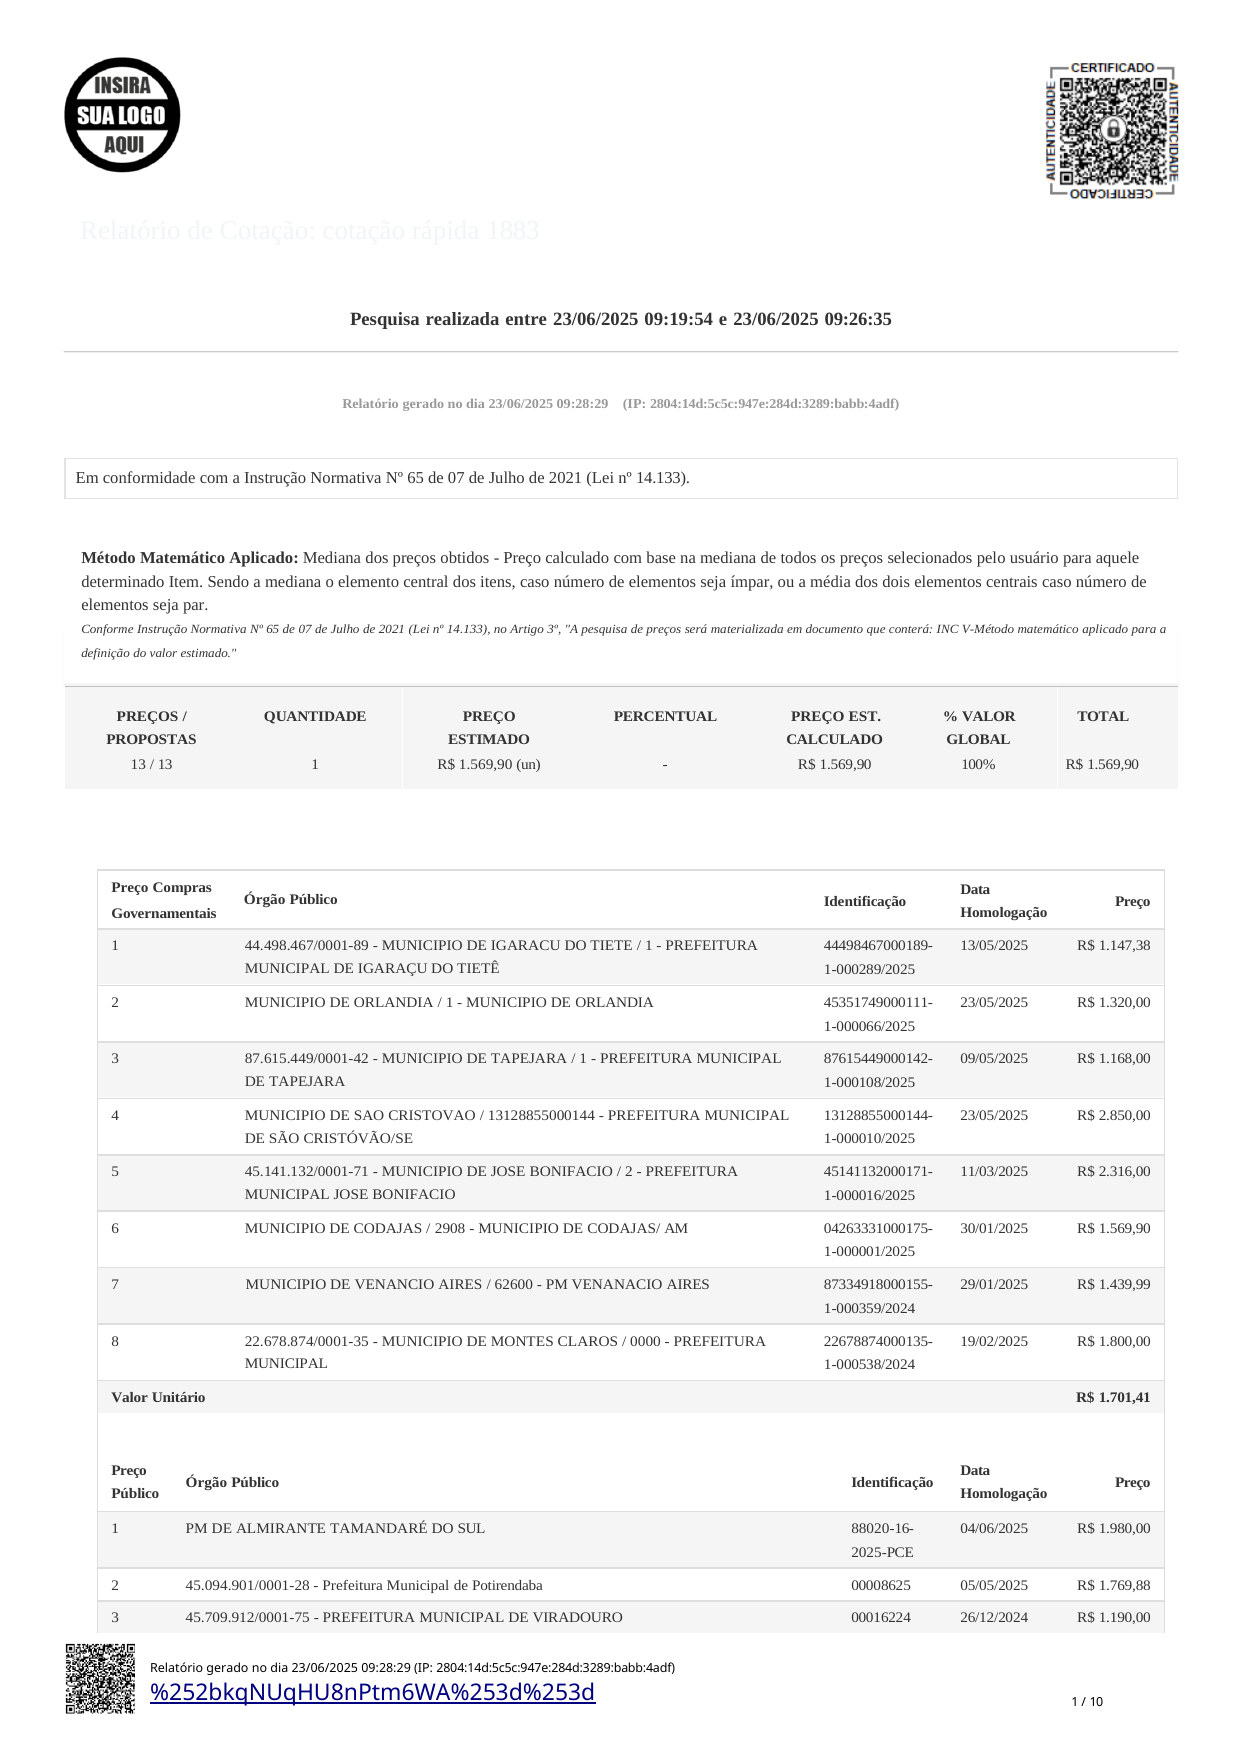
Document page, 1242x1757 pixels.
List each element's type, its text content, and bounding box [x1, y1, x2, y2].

table_cell - [577, 751, 787, 789]
table_cell 45.709.912/0001-75 - PREFEITURA MUNICIPAL DE VIRADOURO [173, 1602, 805, 1633]
table_cell 6 [98, 1212, 173, 1267]
table_cell R$ 1.168,00 [1061, 1043, 1164, 1097]
table_cell 45141132000171- 1-000016/2025 [805, 1156, 948, 1210]
table_cell R$ 1.569,90 [1058, 751, 1178, 789]
table_cell 45.094.901/0001-28 - Prefeitura Municipal de Potirendaba [173, 1569, 805, 1600]
table_header TOTAL [1058, 687, 1178, 751]
table_cell PM DE ALMIRANTE TAMANDARÉ DO SUL [173, 1512, 805, 1567]
table_cell [805, 1381, 948, 1413]
table_cell Preço [1061, 1413, 1164, 1511]
table_cell [948, 1381, 1061, 1413]
table_cell 26/12/2024 [948, 1602, 1061, 1633]
table_cell R$ 1.701,41 [1061, 1381, 1164, 1413]
table_cell 1 [98, 1512, 173, 1567]
table_cell R$ 1.439,99 [1061, 1268, 1164, 1323]
table_cell MUNICIPIO DE VENANCIO AIRES / 62600 - PM VENANACIO AIRES [173, 1268, 805, 1323]
table_cell R$ 2.316,00 [1061, 1156, 1164, 1210]
table_cell R$ 1.320,00 [1061, 986, 1164, 1041]
table_cell 1 [98, 930, 173, 984]
table_cell 45351749000111- 1-000066/2025 [805, 986, 948, 1041]
table_cell 1 [230, 751, 402, 789]
table_cell 4 [98, 1099, 173, 1154]
text Método Matemático Aplicado: Mediana dos preços obtidos - Preço calculado com base na mediana de todos os preços selecionados pelo usuário para aquele determinado Item. Sendo a mediana o elemento central dos itens, caso número de elementos seja ímpar, ou a média dos dois elementos centrais caso número de elementos seja par. [81, 548, 1178, 614]
table_cell 04263331000175- 1-000001/2025 [805, 1212, 948, 1267]
table_cell 22678874000135- 1-000538/2024 [805, 1325, 948, 1380]
table_cell 04/06/2025 [948, 1512, 1061, 1567]
table_cell 00016224 [805, 1602, 948, 1633]
text Relatório de Cotação: cotação rápida 1883 [80, 214, 1178, 246]
table_cell 2 [98, 986, 173, 1041]
table_cell 11/03/2025 [948, 1156, 1061, 1210]
table_cell 100% [939, 751, 1057, 789]
table_cell MUNICIPIO DE ORLANDIA / 1 - MUNICIPIO DE ORLANDIA [173, 986, 805, 1041]
table_cell R$ 1.569,90 [787, 751, 939, 789]
text Relatório gerado no dia 23/06/2025 09:28:29 (IP: 2804:14d:5c5c:947e:284d:3289:babb:4adf) [97, 395, 1144, 411]
table_cell 87334918000155- 1-000359/2024 [805, 1268, 948, 1323]
table_cell 05/05/2025 [948, 1569, 1061, 1600]
table_header Data Homologação [948, 871, 1061, 928]
table_cell 23/05/2025 [948, 1099, 1061, 1154]
table_header QUANTIDADE [230, 687, 402, 751]
table_cell R$ 1.190,00 [1061, 1602, 1164, 1633]
table_cell R$ 1.569,90 (un) [403, 751, 577, 789]
table_cell 87615449000142- 1-000108/2025 [805, 1043, 948, 1097]
table_cell 45.141.132/0001-71 - MUNICIPIO DE JOSE BONIFACIO / 2 - PREFEITURA MUNICIPAL JOSE BONIFACIO [173, 1156, 805, 1210]
table_header PREÇOS / PROPOSTAS [65, 687, 230, 751]
table_cell R$ 1.769,88 [1061, 1569, 1164, 1600]
table_cell Valor Unitário [98, 1381, 805, 1413]
table_cell 7 [98, 1268, 173, 1323]
table_cell R$ 1.800,00 [1061, 1325, 1164, 1380]
table_cell 87.615.449/0001-42 - MUNICIPIO DE TAPEJARA / 1 - PREFEITURA MUNICIPAL DE TAPEJARA [173, 1043, 805, 1097]
table_cell R$ 1.147,38 [1061, 930, 1164, 984]
table_cell 13/05/2025 [948, 930, 1061, 984]
table_cell 88020-16- 2025-PCE [805, 1512, 948, 1567]
table_cell 3 [98, 1043, 173, 1097]
table_header Preço [1061, 871, 1164, 928]
table_header % VALOR GLOBAL [939, 687, 1057, 751]
table_header PERCENTUAL [577, 687, 787, 751]
table_cell 22.678.874/0001-35 - MUNICIPIO DE MONTES CLAROS / 0000 - PREFEITURA MUNICIPAL [173, 1325, 805, 1380]
table_cell 44.498.467/0001-89 - MUNICIPIO DE IGARACU DO TIETE / 1 - PREFEITURA MUNICIPAL DE IGARAÇU DO TIETÊ [173, 930, 805, 984]
table_cell Órgão Público [173, 1413, 805, 1511]
table_cell Identificação [805, 1413, 948, 1511]
table_cell MUNICIPIO DE SAO CRISTOVAO / 13128855000144 - PREFEITURA MUNICIPAL DE SÃO CRISTÓVÃO/SE [173, 1099, 805, 1154]
table_cell R$ 2.850,00 [1061, 1099, 1164, 1154]
table_cell 23/05/2025 [948, 986, 1061, 1041]
text Pesquisa realizada entre 23/06/2025 09:19:54 e 23/06/2025 09:26:35 [97, 308, 1144, 329]
table_cell 19/02/2025 [948, 1325, 1061, 1380]
table_cell 13 / 13 [65, 751, 230, 789]
table_cell R$ 1.569,90 [1061, 1212, 1164, 1267]
table_cell MUNICIPIO DE CODAJAS / 2908 - MUNICIPIO DE CODAJAS/ AM [173, 1212, 805, 1267]
table_header Preço Compras Órgão Público Governamentais [98, 871, 805, 928]
table_cell 09/05/2025 [948, 1043, 1061, 1097]
table_cell R$ 1.980,00 [1061, 1512, 1164, 1567]
table_header PREÇO ESTIMADO [403, 687, 577, 751]
table_cell 8 [98, 1325, 173, 1380]
table_cell 30/01/2025 [948, 1212, 1061, 1267]
table_header Identificação [805, 871, 948, 928]
table_cell 5 [98, 1156, 173, 1210]
table_cell 2 [98, 1569, 173, 1600]
table_cell 00008625 [805, 1569, 948, 1600]
text Em conformidade com a Instrução Normativa Nº 65 de 07 de Julho de 2021 (Lei nº 14.133). [75, 468, 1177, 487]
table_header PREÇO EST. CALCULADO [787, 687, 939, 751]
text Conforme Instrução Normativa Nº 65 de 07 de Julho de 2021 (Lei nº 14.133), no Artigo 3º, "A pesquisa de preços será materializada em documento que conterá: INC V-Método matemático aplicado para a definição do valor estimado." [81, 622, 1178, 660]
table_cell Data Homologação [948, 1413, 1061, 1511]
table_cell Preço Público [98, 1413, 173, 1511]
table_cell 29/01/2025 [948, 1268, 1061, 1323]
table_cell 44498467000189- 1-000289/2025 [805, 930, 948, 984]
table_cell 3 [98, 1602, 173, 1633]
table_cell 13128855000144- 1-000010/2025 [805, 1099, 948, 1154]
